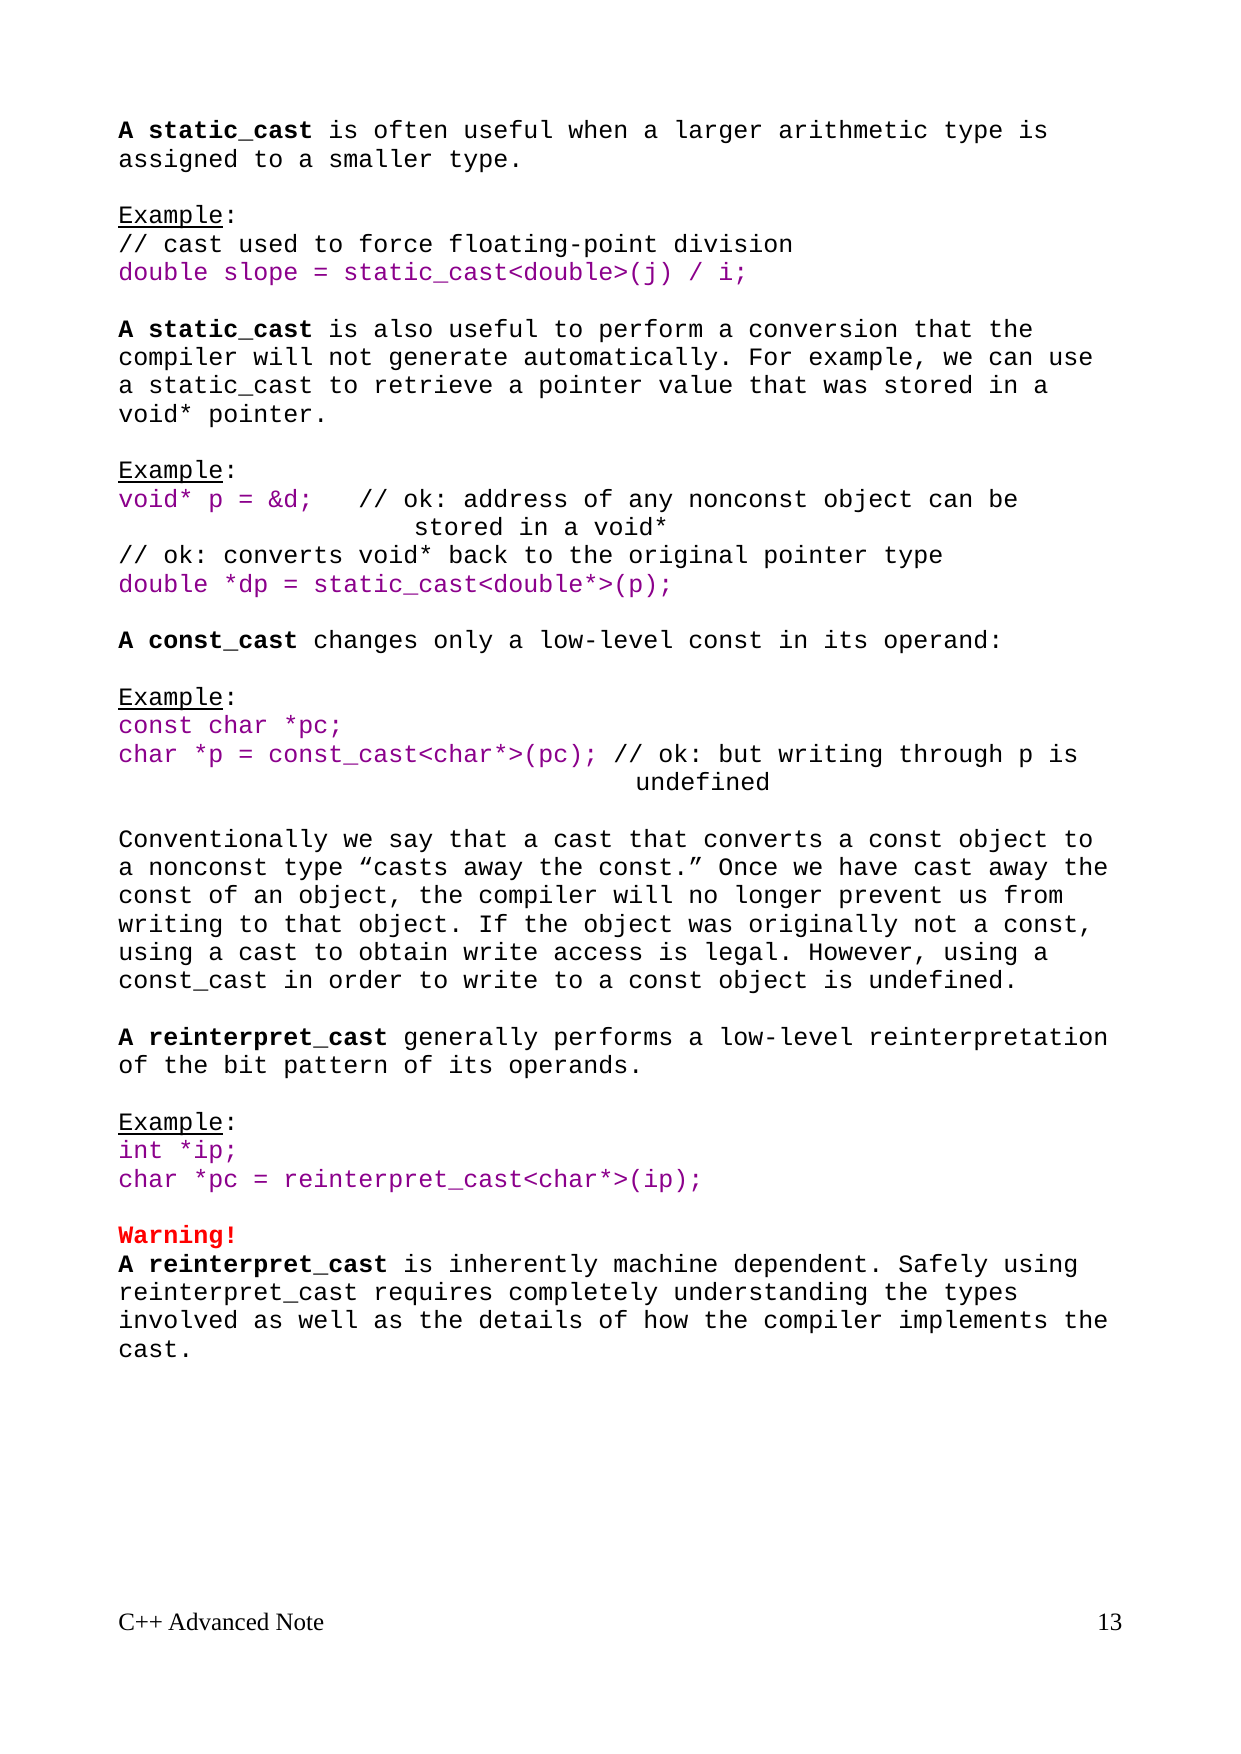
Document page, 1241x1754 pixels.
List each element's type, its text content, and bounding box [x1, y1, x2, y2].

text char *pc = reinterpret_cast<char*>(ip); [118, 1166, 1122, 1195]
text A reinterpret_cast is inherently machine dependent. Safely using [118, 1251, 1122, 1280]
text int *ip; [118, 1138, 1122, 1166]
text const char *pc; [118, 713, 1122, 741]
text Example: [118, 458, 1122, 486]
text Example: [118, 1110, 1122, 1138]
text // cast used to force floating-point division [118, 231, 1122, 260]
text Warning! [118, 1223, 1122, 1251]
text // ok: converts void* back to the original pointer type [118, 543, 1122, 571]
text Example: [118, 203, 1122, 231]
text const_cast in order to write to a const object is undefined. [118, 968, 1122, 996]
text char *p = const_cast<char*>(pc); // ok: but writing through p is [118, 741, 1122, 770]
text A static_cast is often useful when a larger arithmetic type is assigned to a smaller type. [118, 118, 1122, 175]
text undefined [118, 770, 1122, 798]
text A reinterpret_cast generally performs a low-level reinterpretation of the bit pattern of its operands. [118, 1025, 1122, 1081]
text double slope = static_cast<double>(j) / i; [118, 260, 1122, 288]
text A static_cast is also useful to perform a conversion that the compiler will not generate automatically. For example, we can use a static_cast to retrieve a pointer value that was stored in a void* pointer. [118, 316, 1122, 430]
text double *dp = static_cast<double*>(p); [118, 571, 1122, 600]
text reinterpret_cast requires completely understanding the types involved as well as the details of how the compiler implements the cast. [118, 1280, 1122, 1365]
text void* p = &d; // ok: address of any nonconst object can be stored in a void* [118, 486, 1122, 543]
text Conventionally we say that a cast that converts a const object to a nonconst type “casts away the const.” Once we have cast away the const of an object, the compiler will no longer prevent us from writing to that object. If the object was originally not a const, using a cast to obtain write access is legal. However, using a [118, 826, 1122, 968]
text Example: [118, 685, 1122, 713]
text A const_cast changes only a low-level const in its operand: [118, 628, 1122, 656]
